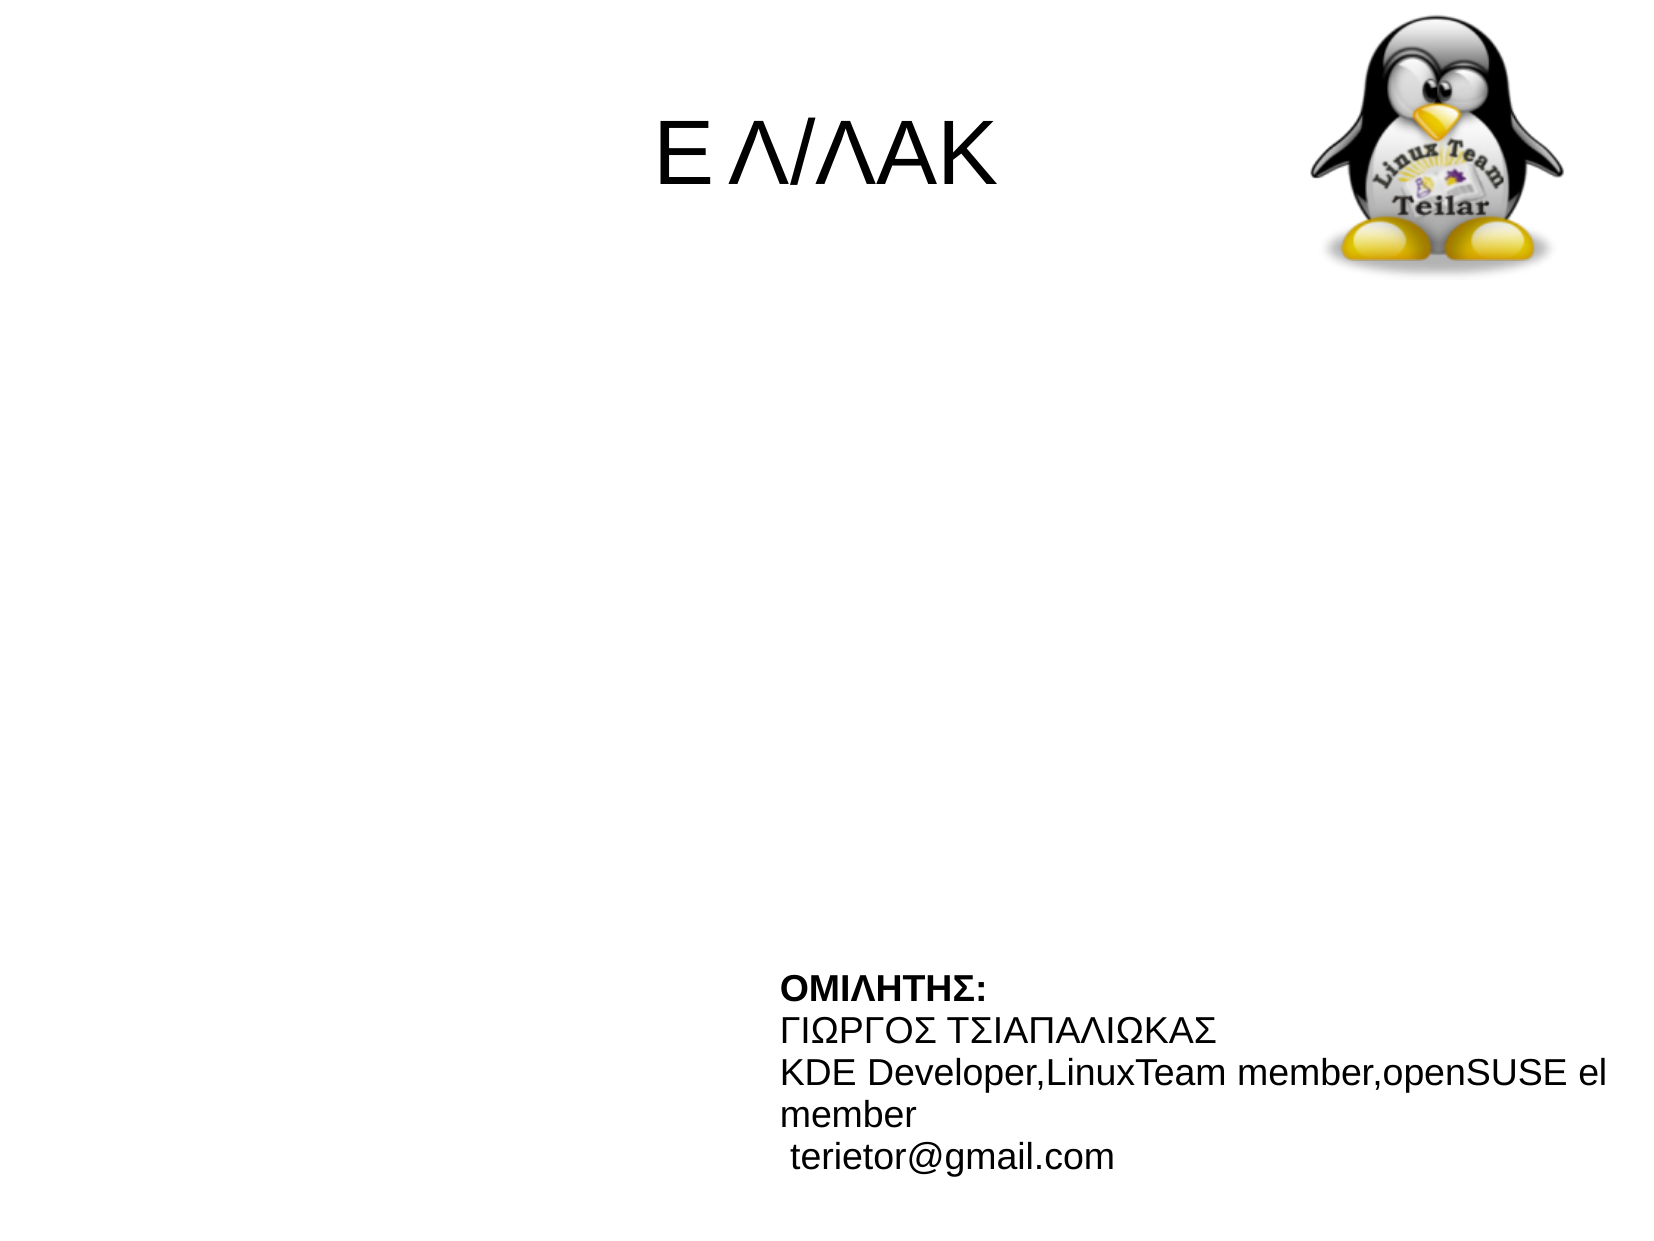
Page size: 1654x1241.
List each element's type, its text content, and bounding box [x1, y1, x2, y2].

picture [1305, 14, 1570, 280]
text_box ΟΜΙΛΗΤΗΣ: ΓΙΩΡΓΟΣ ΤΣΙΑΠΑΛΙΩΚΑΣ KDE Developer,LinuxTeam member,openSUSE el member terietor@gmail.com [765, 960, 1651, 1227]
title Ε Λ/ΛΑΚ [82, 49, 1305, 257]
